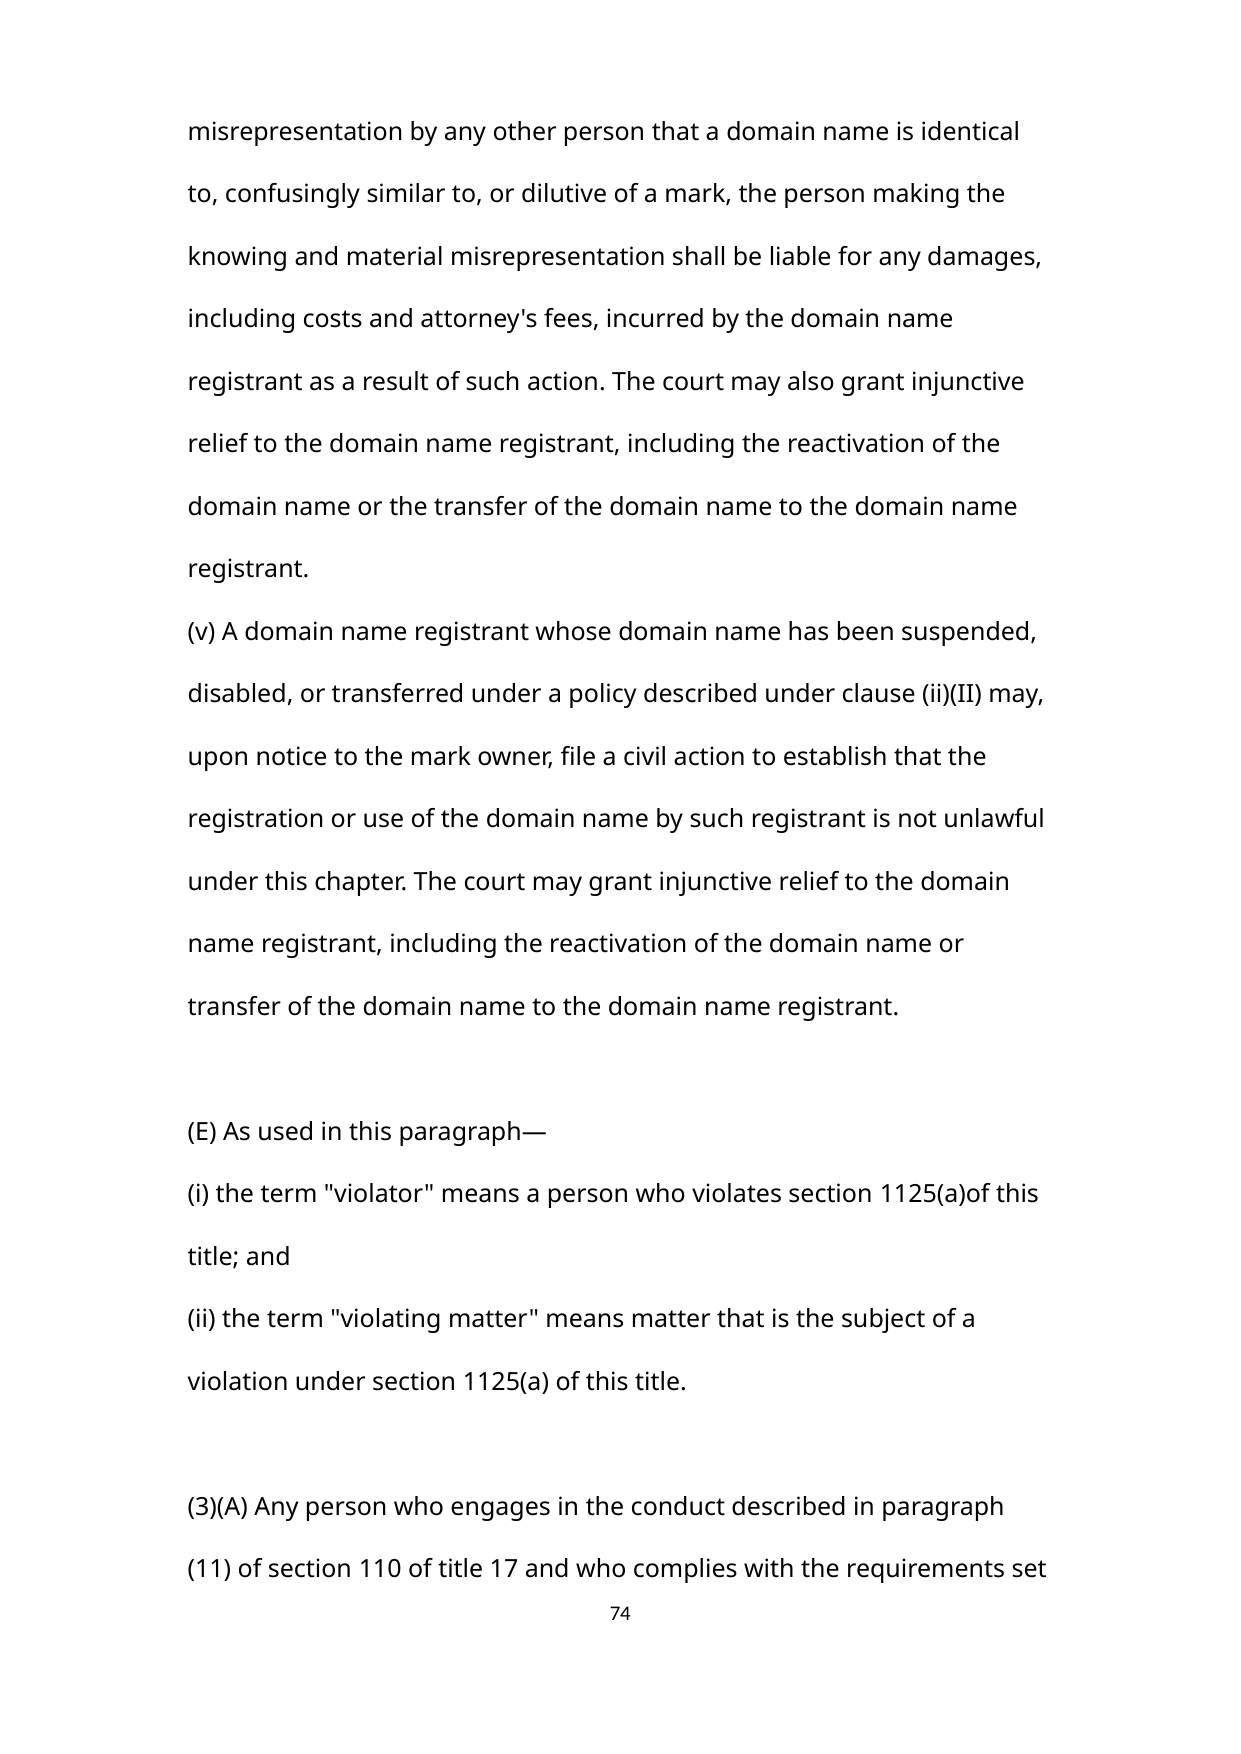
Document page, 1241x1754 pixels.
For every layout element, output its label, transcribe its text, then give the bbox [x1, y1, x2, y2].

text (v) A domain name registrant whose domain name has been suspended, disabled, or transferred under a policy described under clause (ii)(II) may, upon notice to the mark owner, file a civil action to establish that the registration or use of the domain name by such registrant is not unlawful under this chapter. The court may grant injunctive relief to the domain name registrant, including the reactivation of the domain name or transfer of the domain name to the domain name registrant. [187, 589, 1053, 1026]
text (E) As used in this paragraph— [187, 1089, 1053, 1151]
text (3)(A) Any person who engages in the conduct described in paragraph (11) of section 110 of title 17 and who complies with the requirements set [187, 1464, 1053, 1589]
text misrepresentation by any other person that a domain name is identical to, confusingly similar to, or dilutive of a mark, the person making the knowing and material misrepresentation shall be liable for any damages, including costs and attorney's fees, incurred by the domain name registrant as a result of such action. The court may also grant injunctive relief to the domain name registrant, including the reactivation of the domain name or the transfer of the domain name to the domain name registrant. [187, 89, 1053, 589]
text (i) the term "violator" means a person who violates section 1125(a)of this title; and [187, 1151, 1053, 1276]
text (ii) the term "violating matter" means matter that is the subject of a violation under section 1125(a) of this title. [187, 1276, 1053, 1401]
